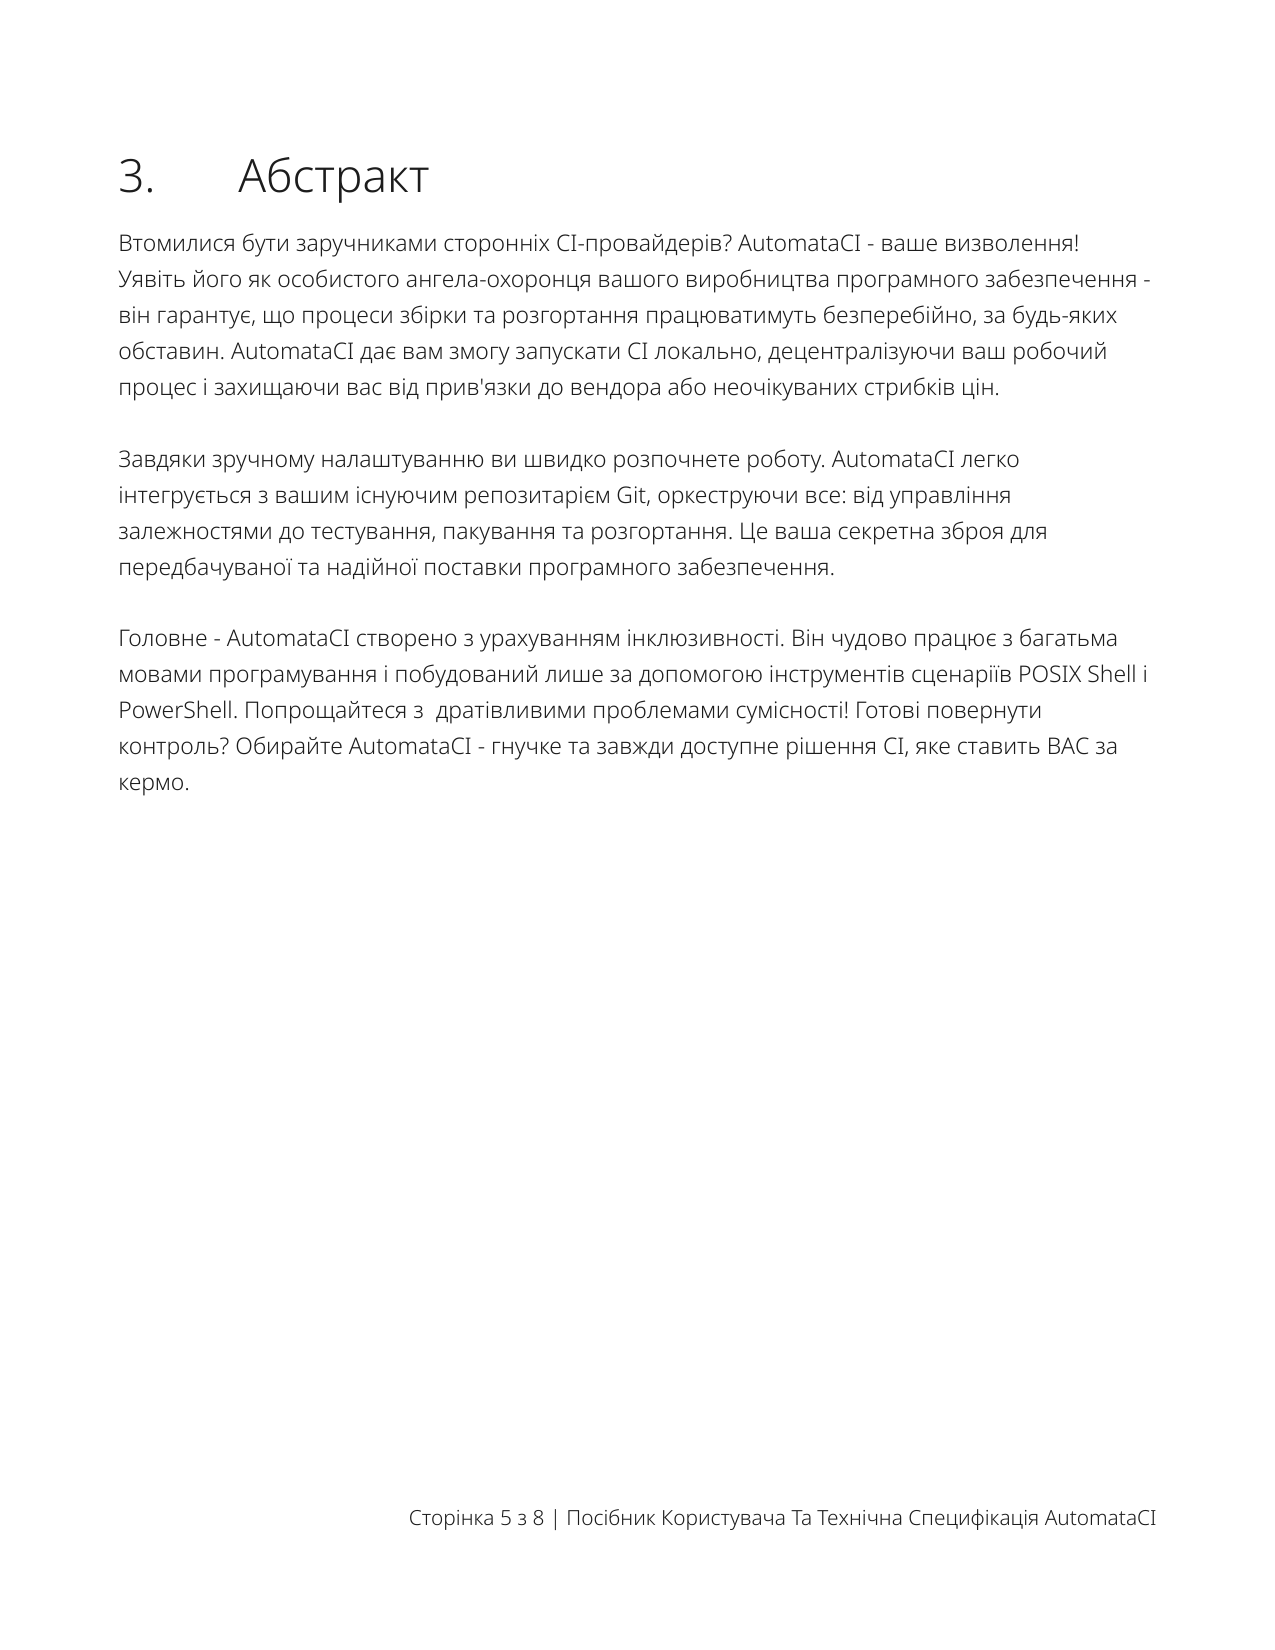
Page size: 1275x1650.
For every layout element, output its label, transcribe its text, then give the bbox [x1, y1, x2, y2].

text Завдяки зручному налаштуванню ви швидко розпочнете роботу. AutomataCI легко інтегрується з вашим існуючим репозитарієм Git, оркеструючи все: від управління залежностями до тестування, пакування та розгортання. Це ваша секретна зброя для передбачуваної та надійної поставки програмного забезпечення. [118, 443, 1157, 582]
text Головне - AutomataCI створено з урахуванням інклюзивності. Він чудово працює з багатьма мовами програмування і побудований лише за допомогою інструментів сценаріїв POSIX Shell і PowerShell. Попрощайтеся з дратівливими проблемами сумісності! Готові повернути контроль? Обирайте AutomataCI - гнучке та завжди доступне рішення CI, яке ставить ВАС за кермо. [118, 622, 1157, 797]
text Втомилися бути заручниками сторонніх CI-провайдерів? AutomataCI - ваше визволення! Уявіть його як особистого ангела-охоронця вашого виробництва програмного забезпечення - він гарантує, що процеси збірки та розгортання працюватимуть безперебійно, за будь-яких обставин. AutomataCI дає вам змогу запускати CI локально, децентралізуючи ваш робочий процес і захищаючи вас від прив'язки до вендора або неочікуваних стрибків цін. [118, 227, 1157, 402]
subtitle Абстракт [118, 143, 1157, 206]
